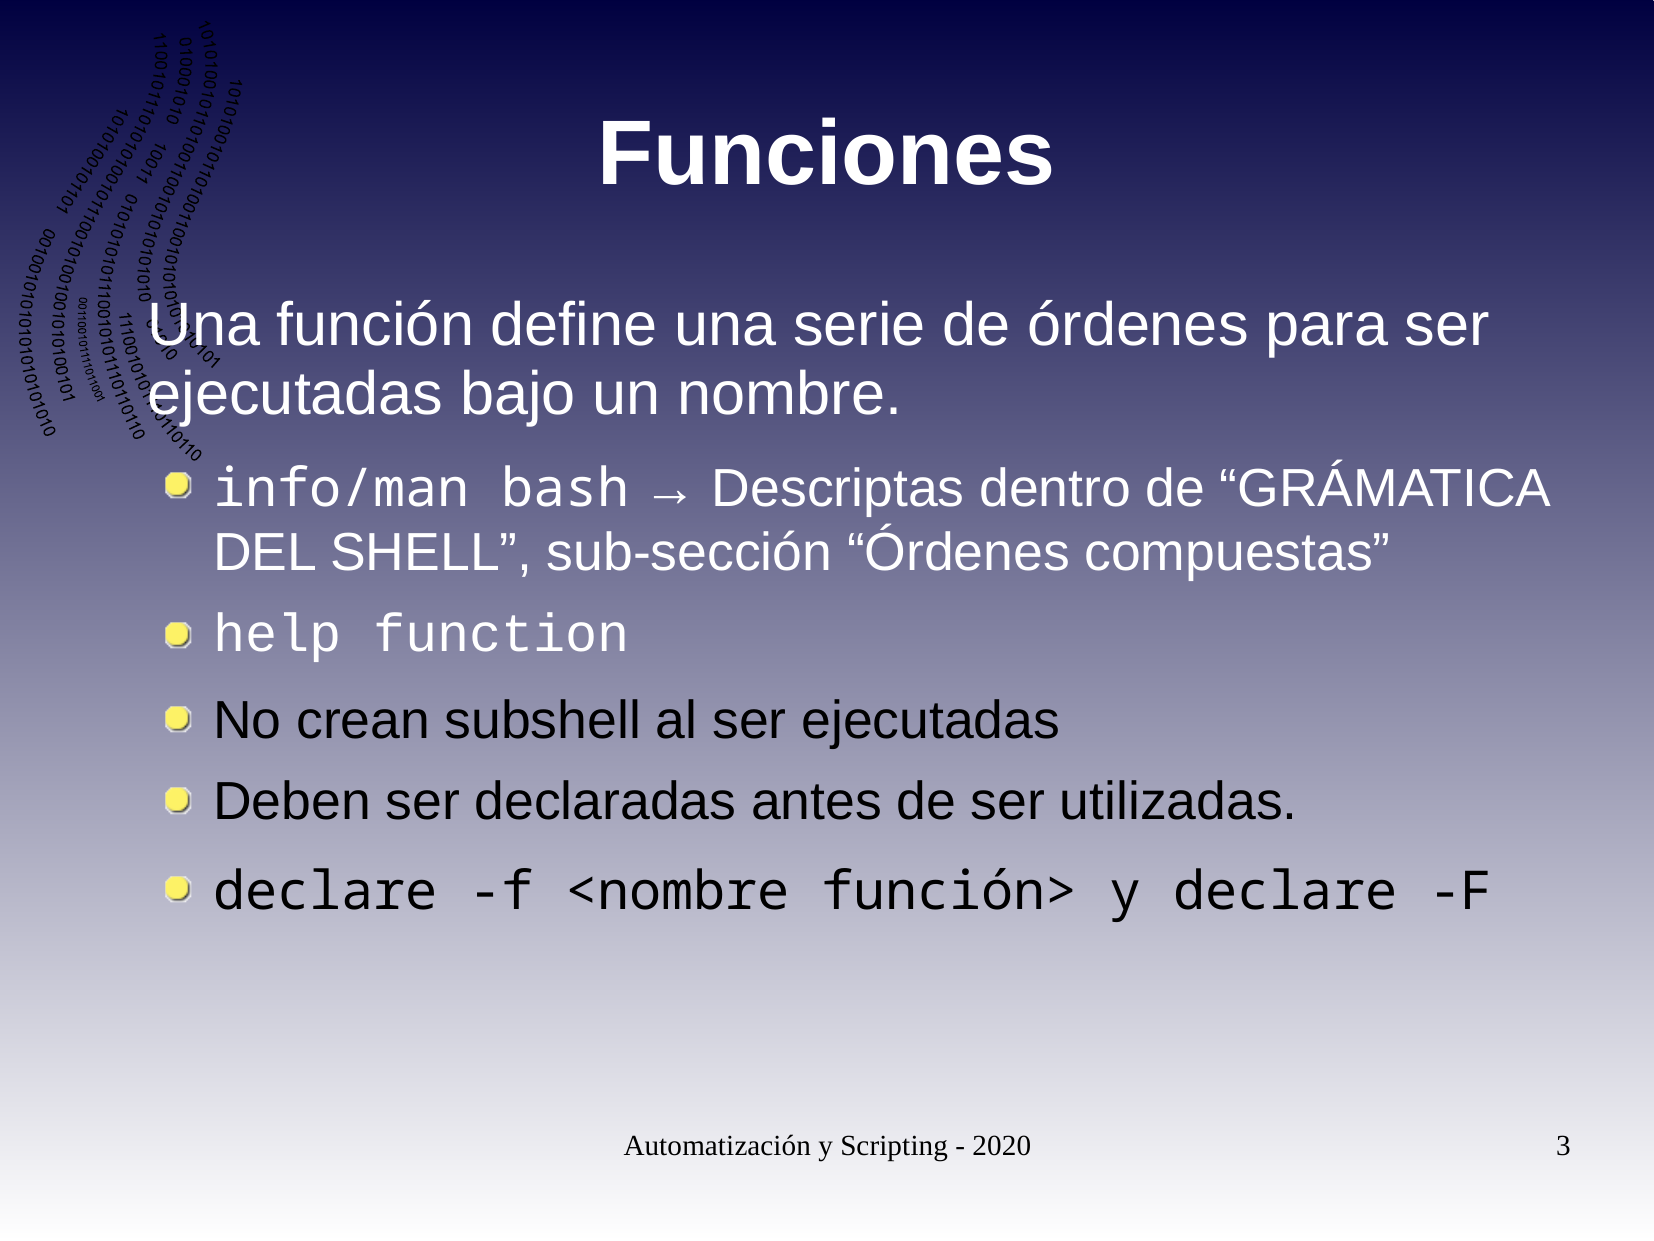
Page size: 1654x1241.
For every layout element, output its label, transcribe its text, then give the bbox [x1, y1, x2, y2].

list Una función define una serie de órdenes para ser ejecutadas bajo un nombre. info/man bash → Descriptas dentro de “GRÁMATICA DEL SHELL”, sub-sección “Órdenes compuestas” help function No crean subshell al ser ejecutadas Deben ser declaradas antes de ser utilizadas. declare -f <nombre función> y declare -F [82, 290, 1571, 1010]
picture [18, 20, 243, 461]
title Funciones [82, 49, 1571, 257]
